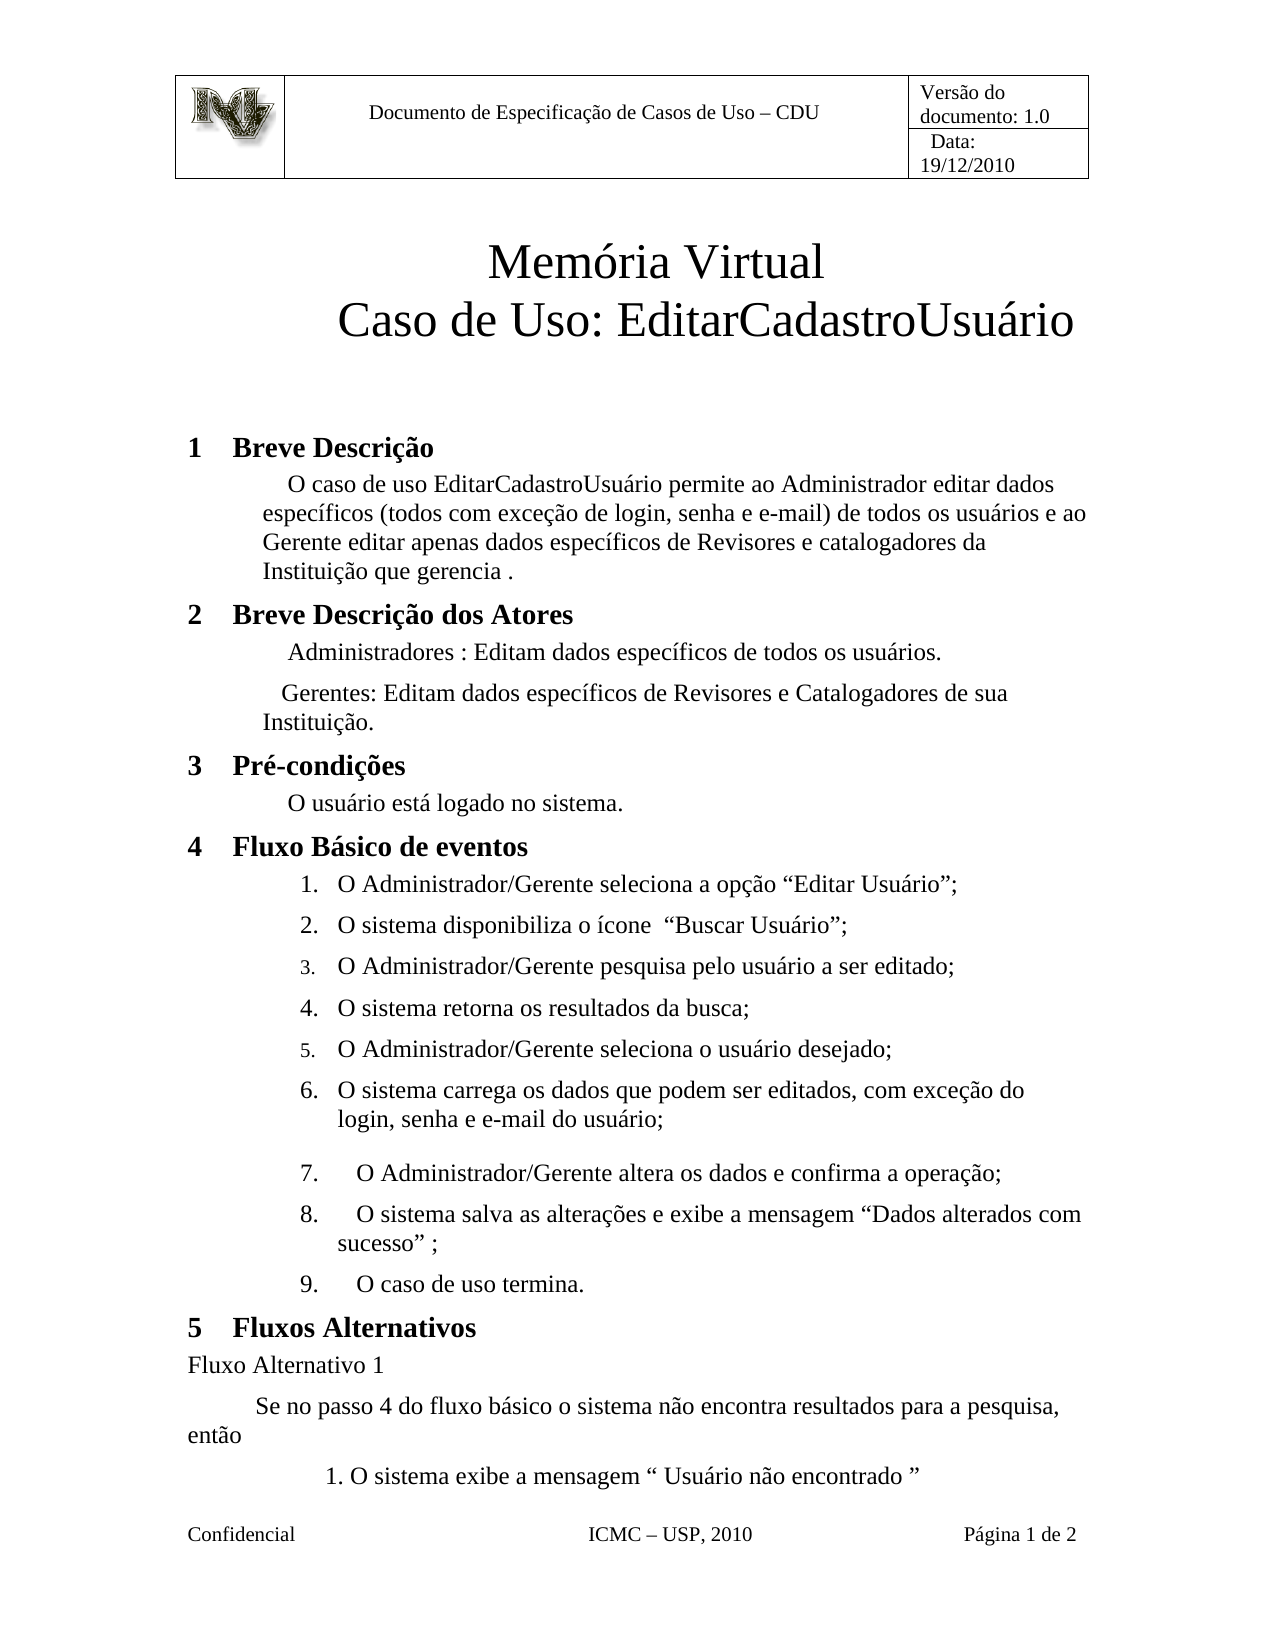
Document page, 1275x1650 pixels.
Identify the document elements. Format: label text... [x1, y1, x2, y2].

list O Administrador/Gerente pesquisa pelo usuário a ser editado; [300, 951, 1087, 980]
text Administradores : Editam dados específicos de todos os usuários. [262, 637, 1087, 666]
list O sistema salva as alterações e exibe a mensagem “Dados alterados com sucesso” ; [300, 1199, 1087, 1256]
text Gerentes: Editam dados específicos de Revisores e Catalogadores de sua Instituição. [262, 678, 1087, 736]
title Memória Virtual Caso de Uso: EditarCadastroUsuário [187, 232, 1087, 347]
list O sistema disponibiliza o ícone “Buscar Usuário”; [300, 910, 1087, 939]
list O sistema carrega os dados que podem ser editados, com exceção do login, senha e e-mail do usuário; [300, 1075, 1087, 1133]
list O Administrador/Gerente seleciona o usuário desejado; [300, 1034, 1087, 1063]
picture [186, 76, 277, 151]
list Se no passo 4 do fluxo básico o sistema não encontra resultados para a pesquisa, então [187, 1391, 1087, 1449]
list Fluxo Alternativo 1 [187, 1350, 1087, 1379]
subtitle Fluxo Básico de eventos [187, 829, 1087, 863]
subtitle Breve Descrição [187, 430, 1087, 463]
list O caso de uso termina. [300, 1269, 1087, 1298]
subtitle Fluxos Alternativos [187, 1310, 1087, 1344]
title O Administrador/Gerente altera os dados e confirma a operação; [300, 1158, 1087, 1186]
text O usuário está logado no sistema. [262, 788, 1087, 817]
list 1. O sistema exibe a mensagem “ Usuário não encontrado ” [187, 1461, 1087, 1490]
list O sistema retorna os resultados da busca; [300, 993, 1087, 1021]
list O Administrador/Gerente seleciona a opção “Editar Usuário”; [300, 869, 1087, 898]
text O caso de uso EditarCadastroUsuário permite ao Administrador editar dados específicos (todos com exceção de login, senha e e-mail) de todos os usuários e ao Gerente editar apenas dados específicos de Revisores e catalogadores da Instituição que gerencia . [262, 469, 1087, 584]
subtitle Breve Descrição dos Atores [187, 597, 1087, 631]
subtitle Pré-condições [187, 748, 1087, 782]
